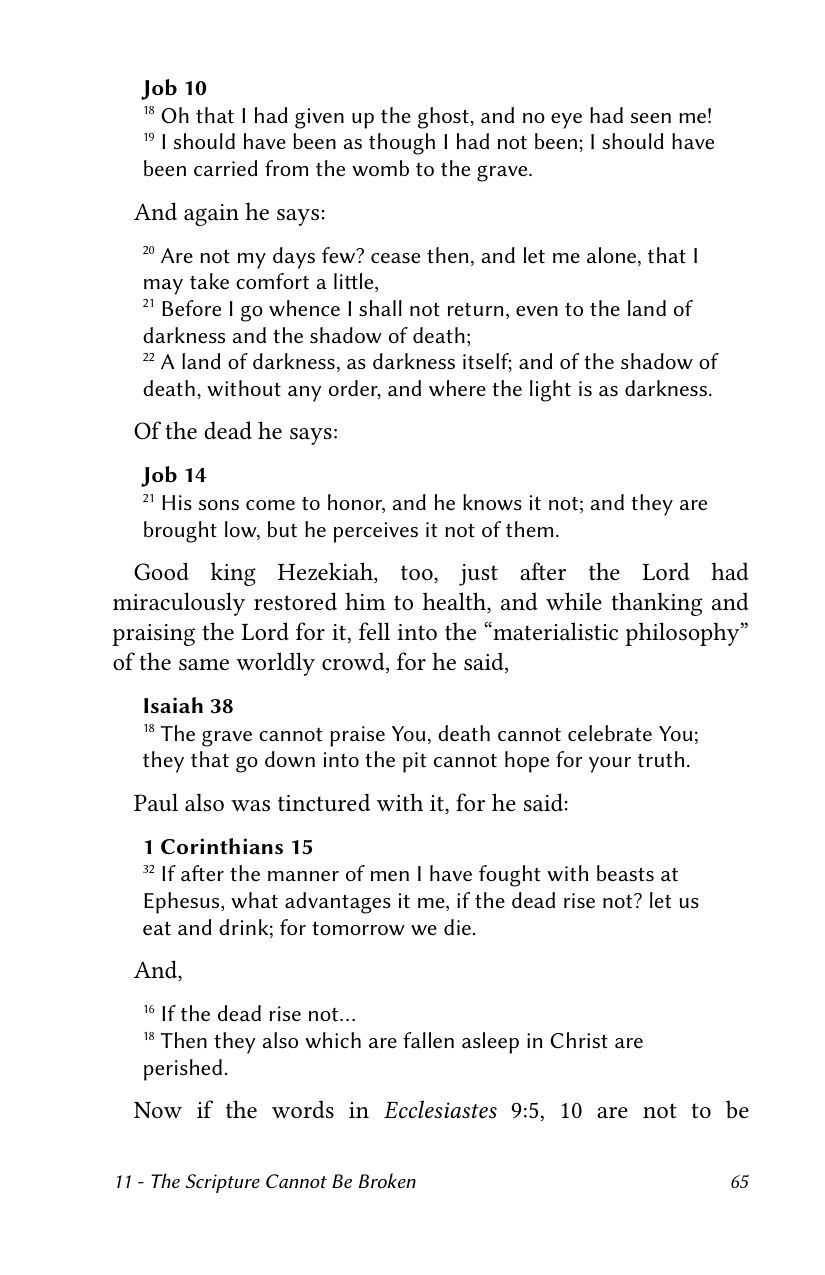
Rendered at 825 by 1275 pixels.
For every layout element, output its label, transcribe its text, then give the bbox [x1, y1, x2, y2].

text 19 I should have been as though I had not been; I should have been carried from the womb to the grave. [142, 129, 720, 182]
text 21 His sons come to honor, and he knows it not; and they are brought low, but he perceives it not of them. [142, 490, 720, 543]
text 18 Then they also which are fallen asleep in Christ are perished. [142, 1028, 720, 1081]
text Job 14 [142, 462, 750, 488]
text 18 Oh that I had given up the ghost, and no eye had seen me! [142, 103, 720, 129]
text Good king Hezekiah, too, just after the Lord had miraculously restored him to health, and while thanking and praising the Lord for it, fell into the “materialistic philosophy” of the same worldly crowd, for he said, [112, 558, 750, 677]
text Isaiah 38 [142, 693, 750, 719]
text And, [112, 956, 750, 985]
text 18 The grave cannot praise You, death cannot celebrate You; they that go down into the pit cannot hope for your truth. [142, 721, 720, 773]
text Of the dead he says: [112, 417, 750, 446]
text 21 Before I go whence I shall not return, even to the land of darkness and the shadow of death; [142, 296, 720, 349]
text And again he says: [112, 198, 750, 226]
text Job 10 [142, 75, 750, 101]
text 22 A land of darkness, as darkness itself; and of the shadow of death, without any order, and where the light is as darkness. [142, 349, 720, 402]
text Paul also was tinctured with it, for he said: [112, 789, 750, 817]
text 20 Are not my days few? cease then, and let me alone, that I may take comfort a little, [142, 242, 720, 295]
text 16 If the dead rise not… [142, 1001, 720, 1027]
text 1 Corinthians 15 [142, 834, 750, 860]
text 32 If after the manner of men I have fought with beasts at Ephesus, what advantages it me, if the dead rise not? let us eat and drink; for tomorrow we die. [142, 861, 720, 941]
text Now if the words in Ecclesiastes 9:5, 10 are not to be [112, 1096, 750, 1125]
